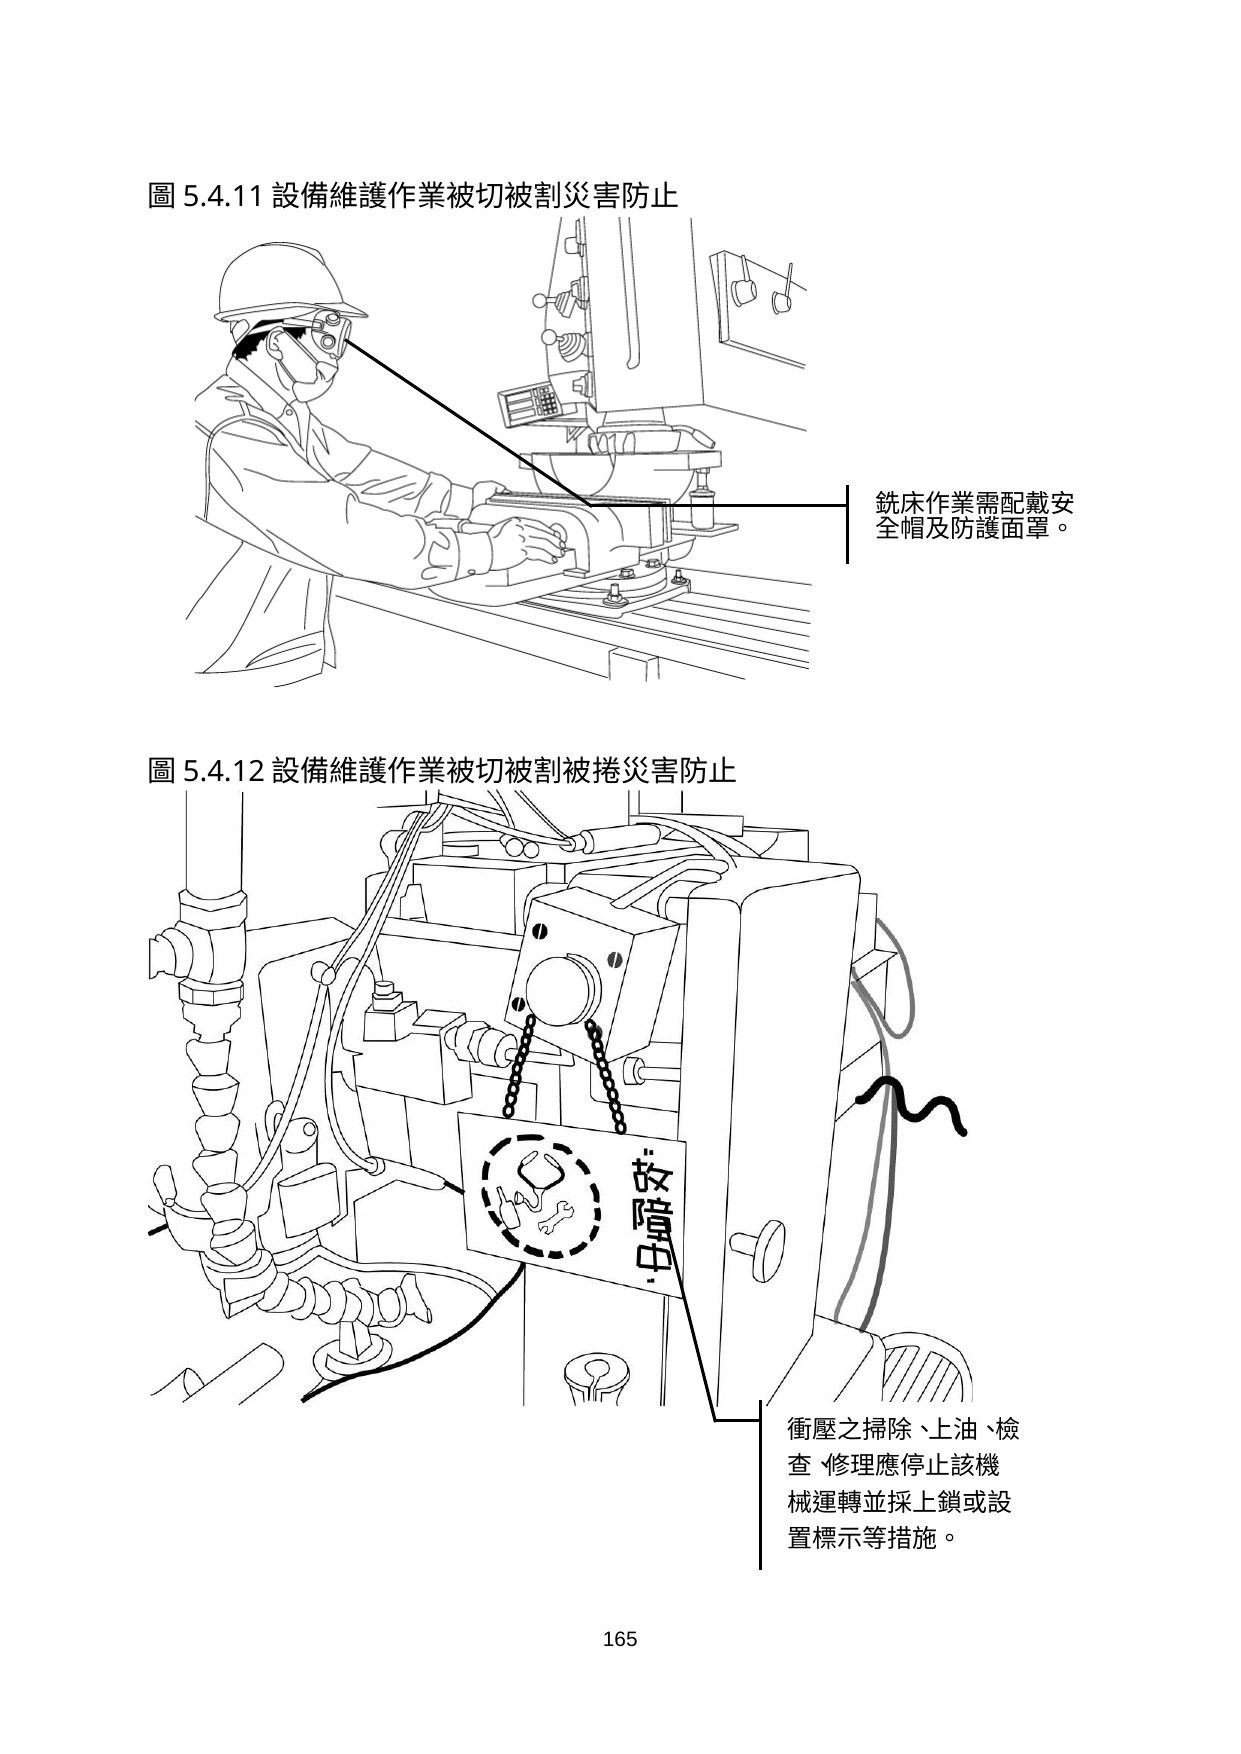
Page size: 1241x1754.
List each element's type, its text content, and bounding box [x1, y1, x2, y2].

text 圖5.4.12設備維護作業被切被割被捲災害防止 [148, 739, 1092, 789]
text 圖5.4.11設備維護作業被切被割災害防止 [148, 164, 1092, 214]
picture [147, 789, 973, 1407]
picture [147, 214, 859, 690]
